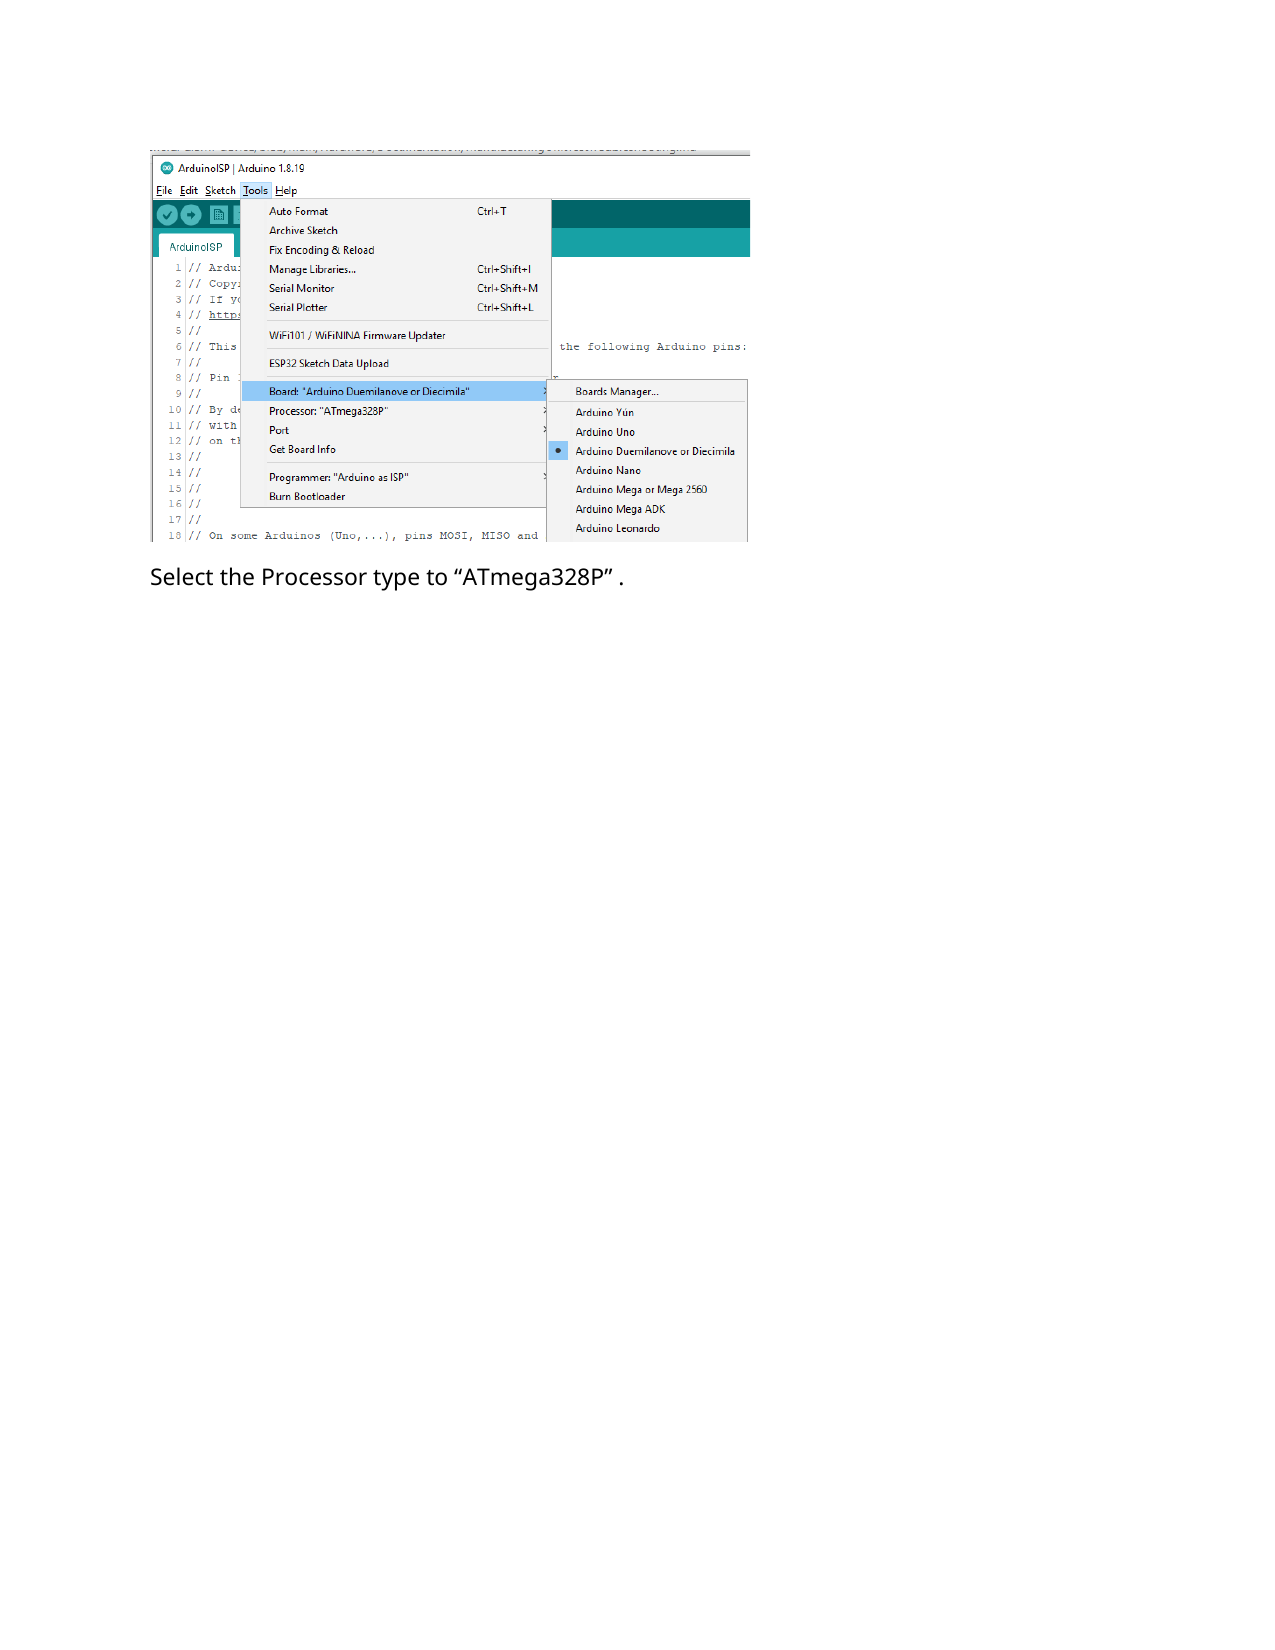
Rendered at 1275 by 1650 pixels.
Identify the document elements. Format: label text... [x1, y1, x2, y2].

text [750, 150, 1125, 541]
picture [150, 150, 750, 542]
text Select the Processor type to “ATmega328P” . [150, 561, 1125, 592]
